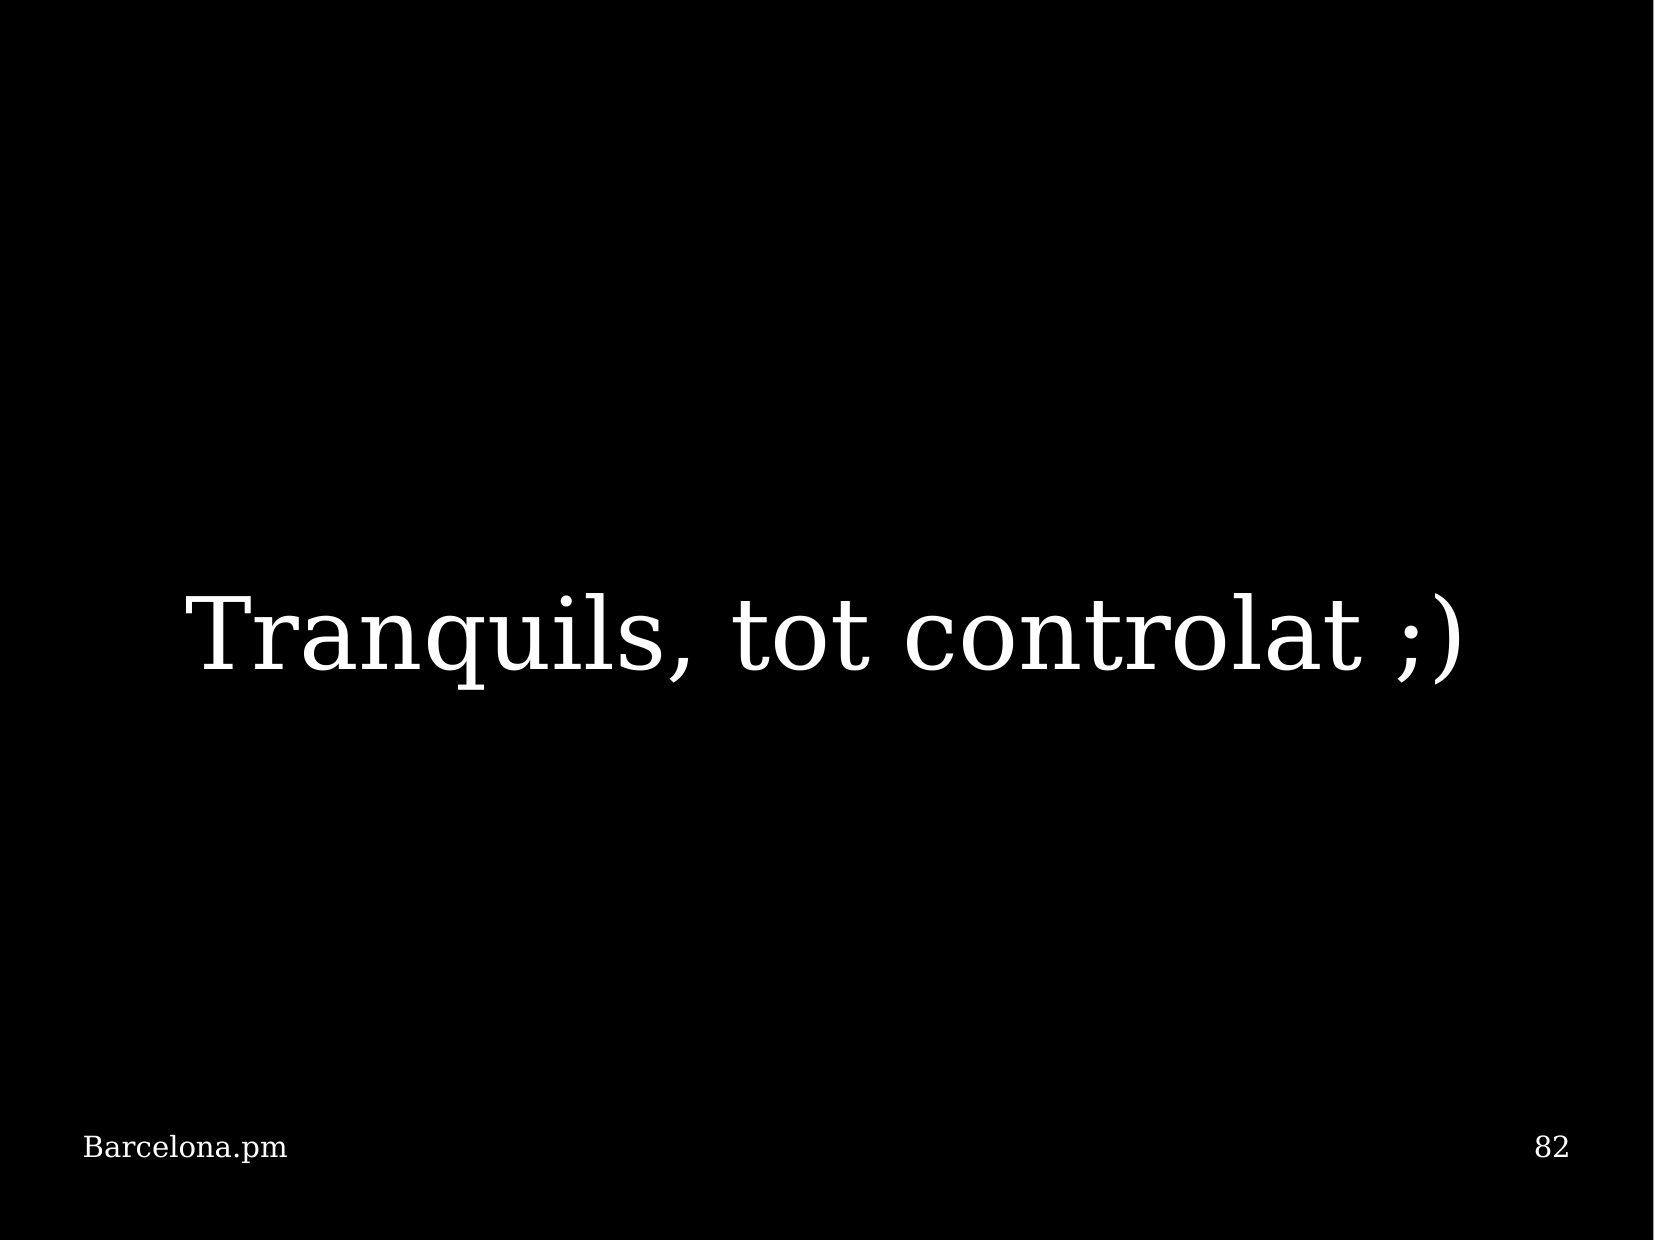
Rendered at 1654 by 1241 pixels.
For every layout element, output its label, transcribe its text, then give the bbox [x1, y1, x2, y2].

title Tranquils, tot controlat ;) [82, 116, 1571, 1124]
